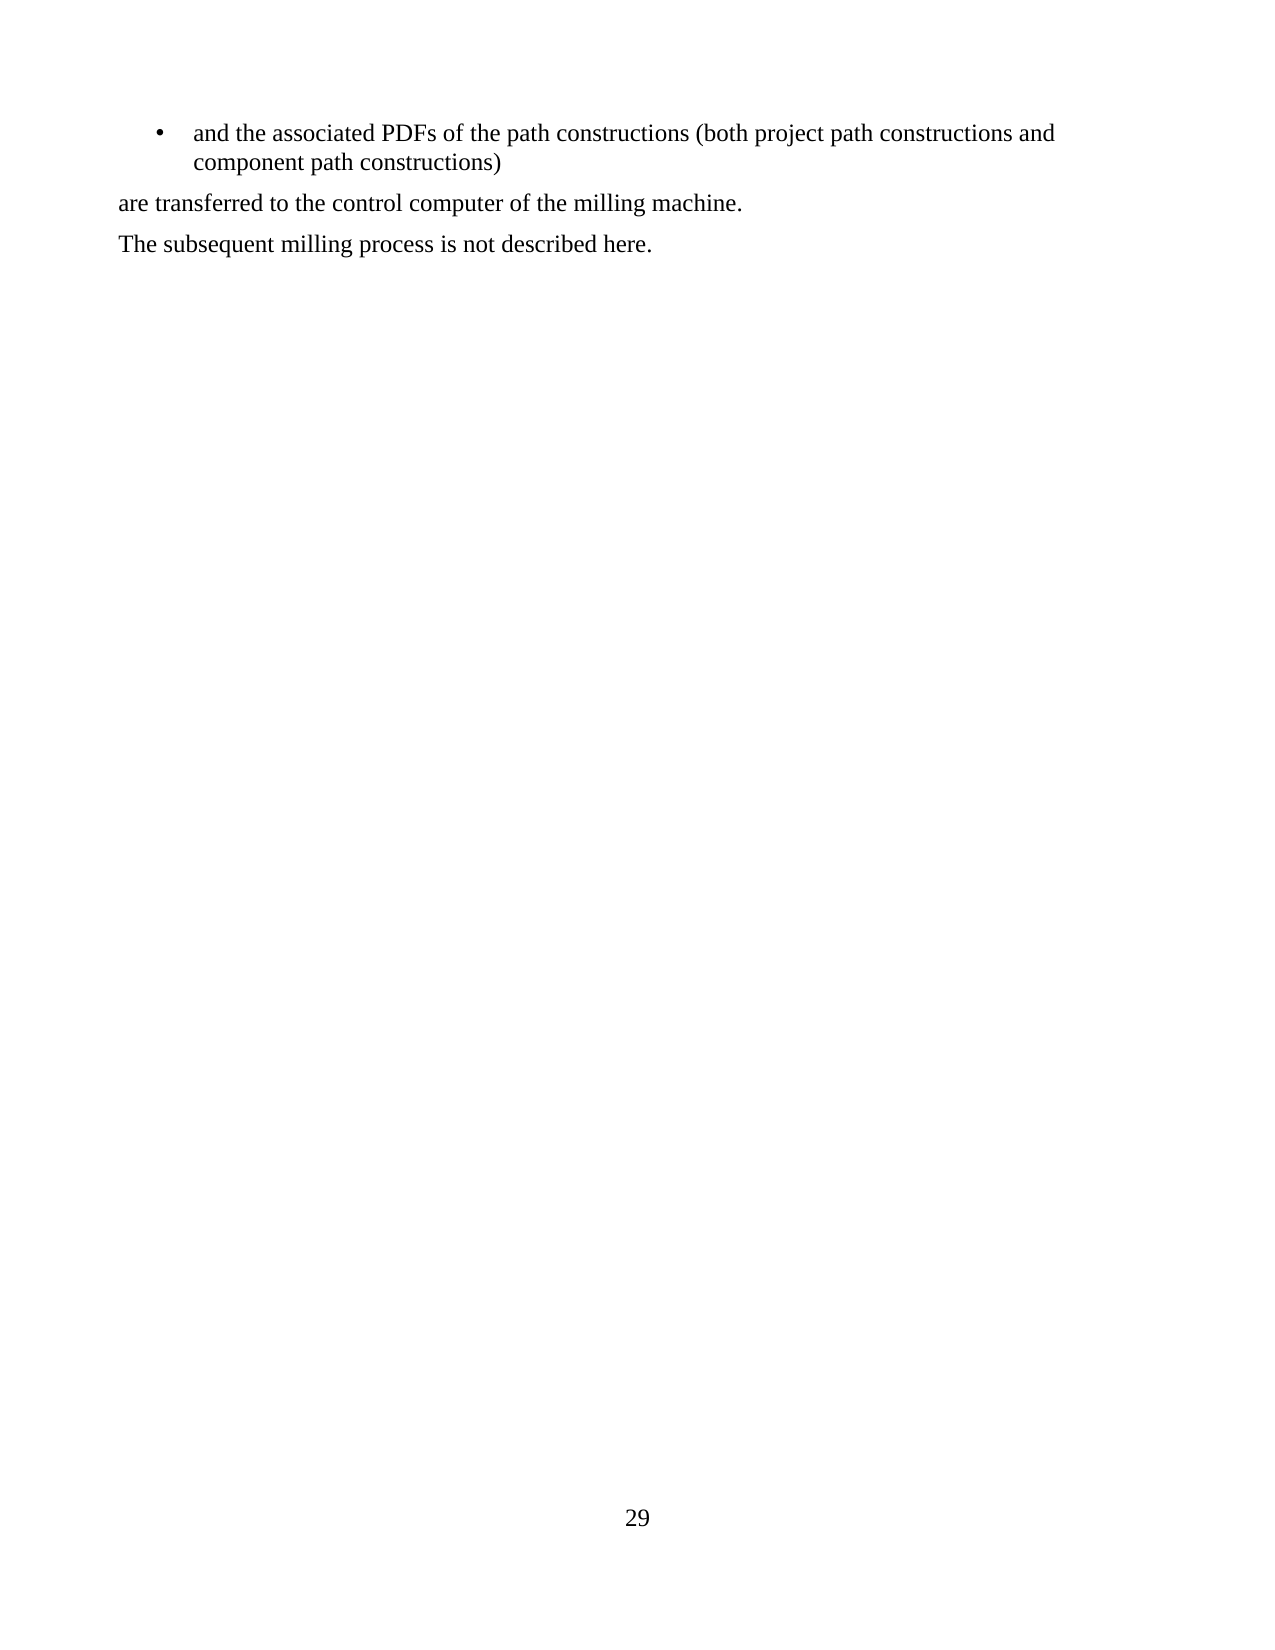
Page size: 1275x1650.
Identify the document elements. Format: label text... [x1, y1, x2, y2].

text are transferred to the control computer of the milling machine. [118, 188, 1157, 217]
list and the associated PDFs of the path constructions (both project path constructions and component path constructions) [156, 118, 1157, 176]
text The subsequent milling process is not described here. [118, 229, 1157, 258]
